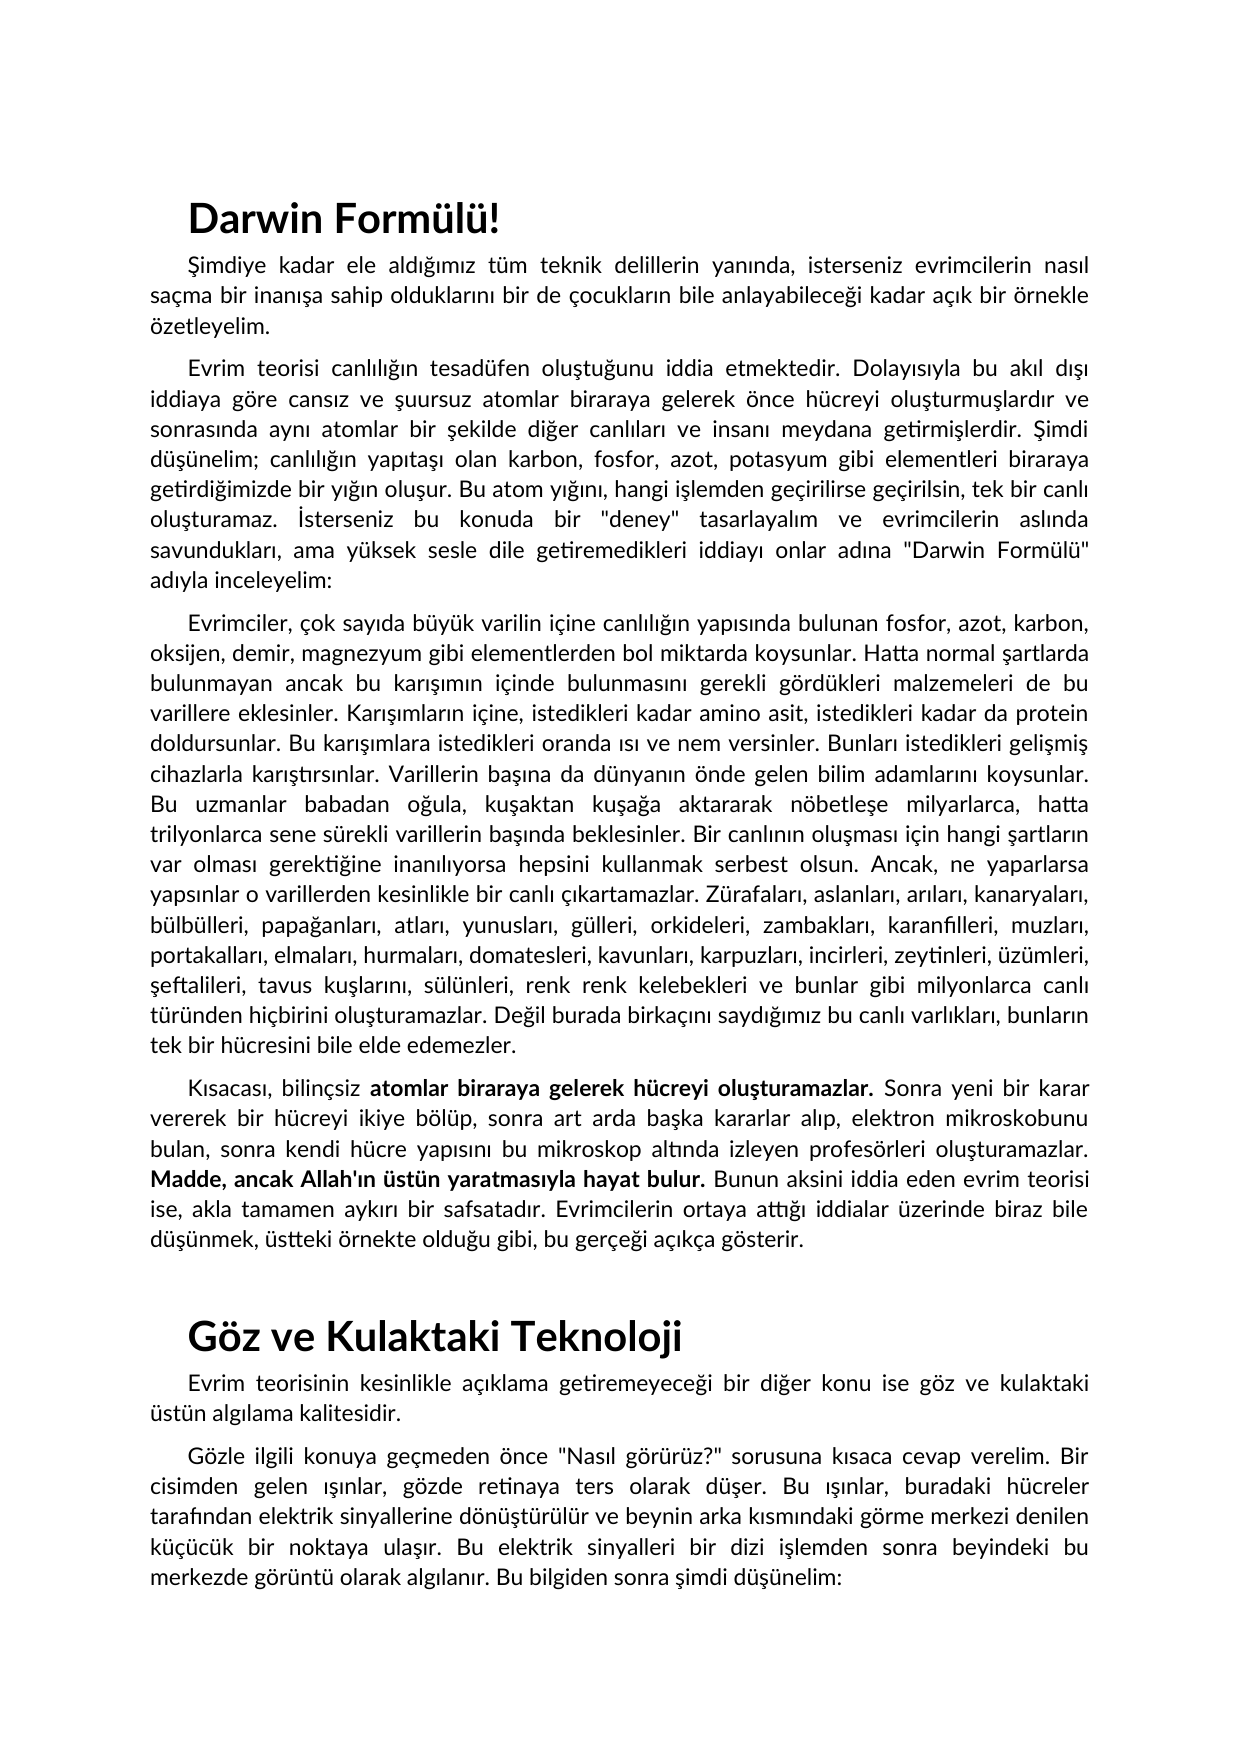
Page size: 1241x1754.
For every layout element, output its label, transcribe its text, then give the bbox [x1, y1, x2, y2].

subtitle Göz ve Kulaktaki Teknoloji [187, 1310, 1090, 1360]
text Evrimciler, çok sayıda büyük varilin içine canlılığın yapısında bulunan fosfor, azot, karbon, oksijen, demir, magnezyum gibi elementlerden bol miktarda koysunlar. Hatta normal şartlarda bulunmayan ancak bu karışımın içinde bulunmasını gerekli gördükleri malzemeleri de bu varillere eklesinler. Karışımların içine, istedikleri kadar amino asit, istedikleri kadar da protein doldursunlar. Bu karışımlara istedikleri oranda ısı ve nem versinler. Bunları istedikleri gelişmiş cihazlarla karıştırsınlar. Varillerin başına da dünyanın önde gelen bilim adamlarını koysunlar. Bu uzmanlar babadan oğula, kuşaktan kuşağa aktararak nöbetleşe milyarlarca, hatta trilyonlarca sene sürekli varillerin başında beklesinler. Bir canlının oluşması için hangi şartların var olması gerektiğine inanılıyorsa hepsini kullanmak serbest olsun. Ancak, ne yaparlarsa yapsınlar o varillerden kesinlikle bir canlı çıkartamazlar. Zürafaları, aslanları, arıları, kanaryaları, bülbülleri, papağanları, atları, yunusları, gülleri, orkideleri, zambakları, karanfilleri, muzları, portakalları, elmaları, hurmaları, domatesleri, kavunları, karpuzları, incirleri, zeytinleri, üzümleri, şeftalileri, tavus kuşlarını, sülünleri, renk renk kelebekleri ve bunlar gibi milyonlarca canlı türünden hiçbirini oluşturamazlar. Değil burada birkaçını saydığımız bu canlı varlıkları, bunların tek bir hücresini bile elde edemezler. [150, 608, 1090, 1059]
text Gözle ilgili konuya geçmeden önce "Nasıl görürüz?" sorusuna kısaca cevap verelim. Bir cisimden gelen ışınlar, gözde retinaya ters olarak düşer. Bu ışınlar, buradaki hücreler tarafından elektrik sinyallerine dönüştürülür ve beynin arka kısmındaki görme merkezi denilen küçücük bir noktaya ulaşır. Bu elektrik sinyalleri bir dizi işlemden sonra beyindeki bu merkezde görüntü olarak algılanır. Bu bilgiden sonra şimdi düşünelim: [150, 1442, 1090, 1590]
text Kısacası, bilinçsiz atomlar biraraya gelerek hücreyi oluşturamazlar. Sonra yeni bir karar vererek bir hücreyi ikiye bölüp, sonra art arda başka kararlar alıp, elektron mikroskobunu bulan, sonra kendi hücre yapısını bu mikroskop altında izleyen profesörleri oluşturamazlar. Madde, ancak Allah'ın üstün yaratmasıyla hayat bulur. Bunun aksini iddia eden evrim teorisi ise, akla tamamen aykırı bir safsatadır. Evrimcilerin ortaya attığı iddialar üzerinde biraz bile düşünmek, üstteki örnekte olduğu gibi, bu gerçeği açıkça gösterir. [150, 1074, 1090, 1252]
text Evrim teorisinin kesinlikle açıklama getiremeyeceği bir diğer konu ise göz ve kulaktaki üstün algılama kalitesidir. [150, 1369, 1090, 1426]
text Evrim teorisi canlılığın tesadüfen oluştuğunu iddia etmektedir. Dolayısıyla bu akıl dışı iddiaya göre cansız ve şuursuz atomlar biraraya gelerek önce hücreyi oluşturmuşlardır ve sonrasında aynı atomlar bir şekilde diğer canlıları ve insanı meydana getirmişlerdir. Şimdi düşünelim; canlılığın yapıtaşı olan karbon, fosfor, azot, potasyum gibi elementleri biraraya getirdiğimizde bir yığın oluşur. Bu atom yığını, hangi işlemden geçirilirse geçirilsin, tek bir canlı oluşturamaz. İsterseniz bu konuda bir "deney" tasarlayalım ve evrimcilerin aslında savundukları, ama yüksek sesle dile getiremedikleri iddiayı onlar adına "Darwin Formülü" adıyla inceleyelim: [150, 354, 1090, 593]
text Şimdiye kadar ele aldığımız tüm teknik delillerin yanında, isterseniz evrimcilerin nasıl saçma bir inanışa sahip olduklarını bir de çocukların bile anlayabileceği kadar açık bir örnekle özetleyelim. [150, 251, 1090, 339]
subtitle Darwin Formülü! [187, 193, 1090, 243]
